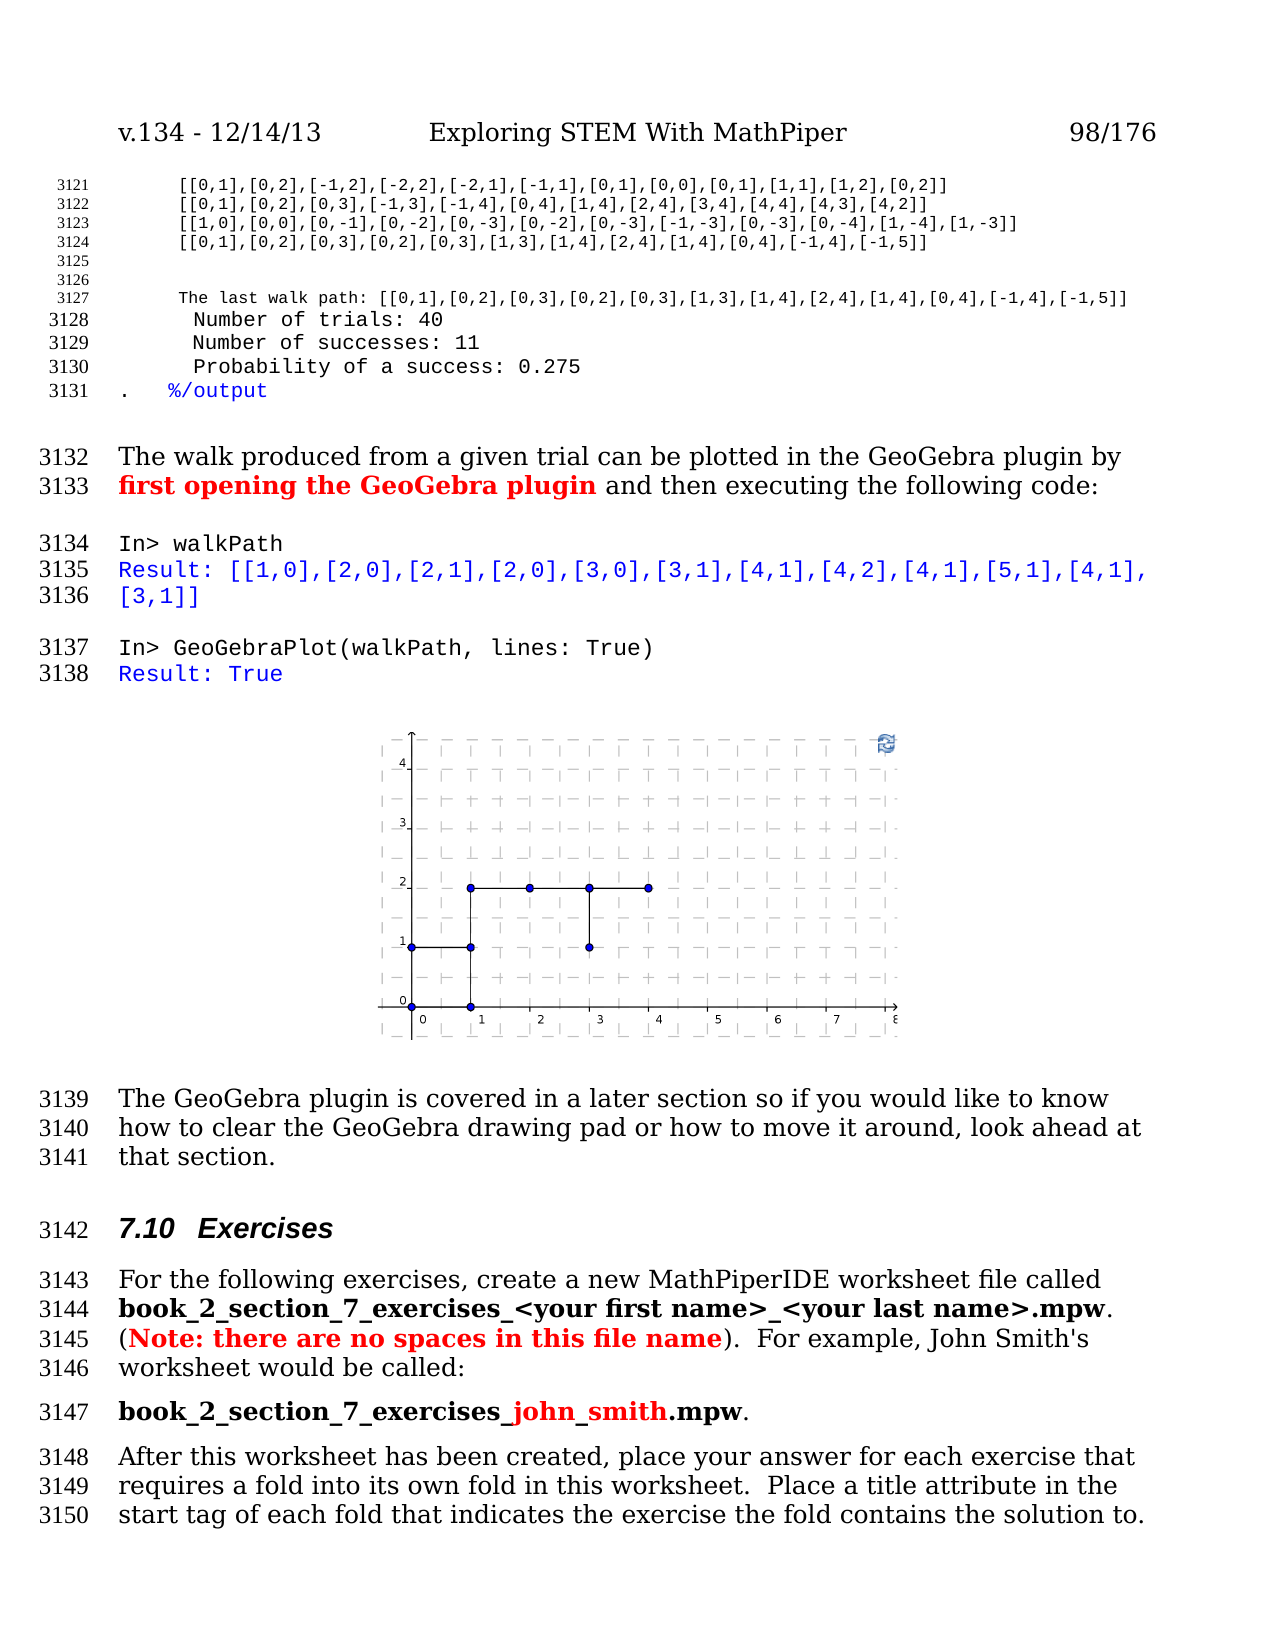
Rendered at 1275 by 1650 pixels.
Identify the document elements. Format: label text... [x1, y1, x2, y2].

text Result: [[1,0],[2,0],[2,1],[2,0],[3,0],[3,1],[4,1],[4,2],[4,1],[5,1],[4,1],[3,1]] [118, 558, 1157, 610]
text For the following exercises, create a new MathPiperIDE worksheet file called book_2_section_7_exercises_<your first name>_<your last name>.mpw. (Note: there are no spaces in this file name). For example, John Smith's worksheet would be called: [118, 1265, 1157, 1382]
text Number of successes: 11 [118, 332, 1157, 356]
subtitle Exercises [118, 1211, 1157, 1244]
text The last walk path: [[0,1],[0,2],[0,3],[0,2],[0,3],[1,3],[1,4],[2,4],[1,4],[0,4],[-1,4],[-1,5]] [118, 290, 1157, 309]
picture [377, 732, 898, 1040]
text In> walkPath [118, 532, 1157, 558]
text [[0,1],[0,2],[-1,2],[-2,2],[-2,1],[-1,1],[0,1],[0,0],[0,1],[1,1],[1,2],[0,2]] [118, 177, 1157, 196]
text After this worksheet has been created, place your answer for each exercise that requires a fold into its own fold in this worksheet. Place a title attribute in the start tag of each fold that indicates the exercise the fold contains the solution to. [118, 1442, 1157, 1529]
text In> GeoGebraPlot(walkPath, lines: True) [118, 636, 1157, 662]
text Number of trials: 40 [118, 309, 1157, 332]
text Probability of a success: 0.275 [118, 356, 1157, 380]
text The walk produced from a given trial can be plotted in the GeoGebra plugin by first opening the GeoGebra plugin and then executing the following code: [118, 442, 1157, 500]
text [[0,1],[0,2],[0,3],[-1,3],[-1,4],[0,4],[1,4],[2,4],[3,4],[4,4],[4,3],[4,2]] [118, 196, 1157, 214]
text [[0,1],[0,2],[0,3],[0,2],[0,3],[1,3],[1,4],[2,4],[1,4],[0,4],[-1,4],[-1,5]] [118, 233, 1157, 252]
text book_2_section_7_exercises_john_smith.mpw. [118, 1397, 1157, 1427]
text . %/output [118, 380, 1157, 403]
text The GeoGebra plugin is covered in a later section so if you would like to know how to clear the GeoGebra drawing pad or how to move it around, look ahead at that section. [118, 1084, 1157, 1172]
text Result: True [118, 662, 1157, 688]
text [[1,0],[0,0],[0,-1],[0,-2],[0,-3],[0,-2],[0,-3],[-1,-3],[0,-3],[0,-4],[1,-4],[1,-3]] [118, 214, 1157, 233]
